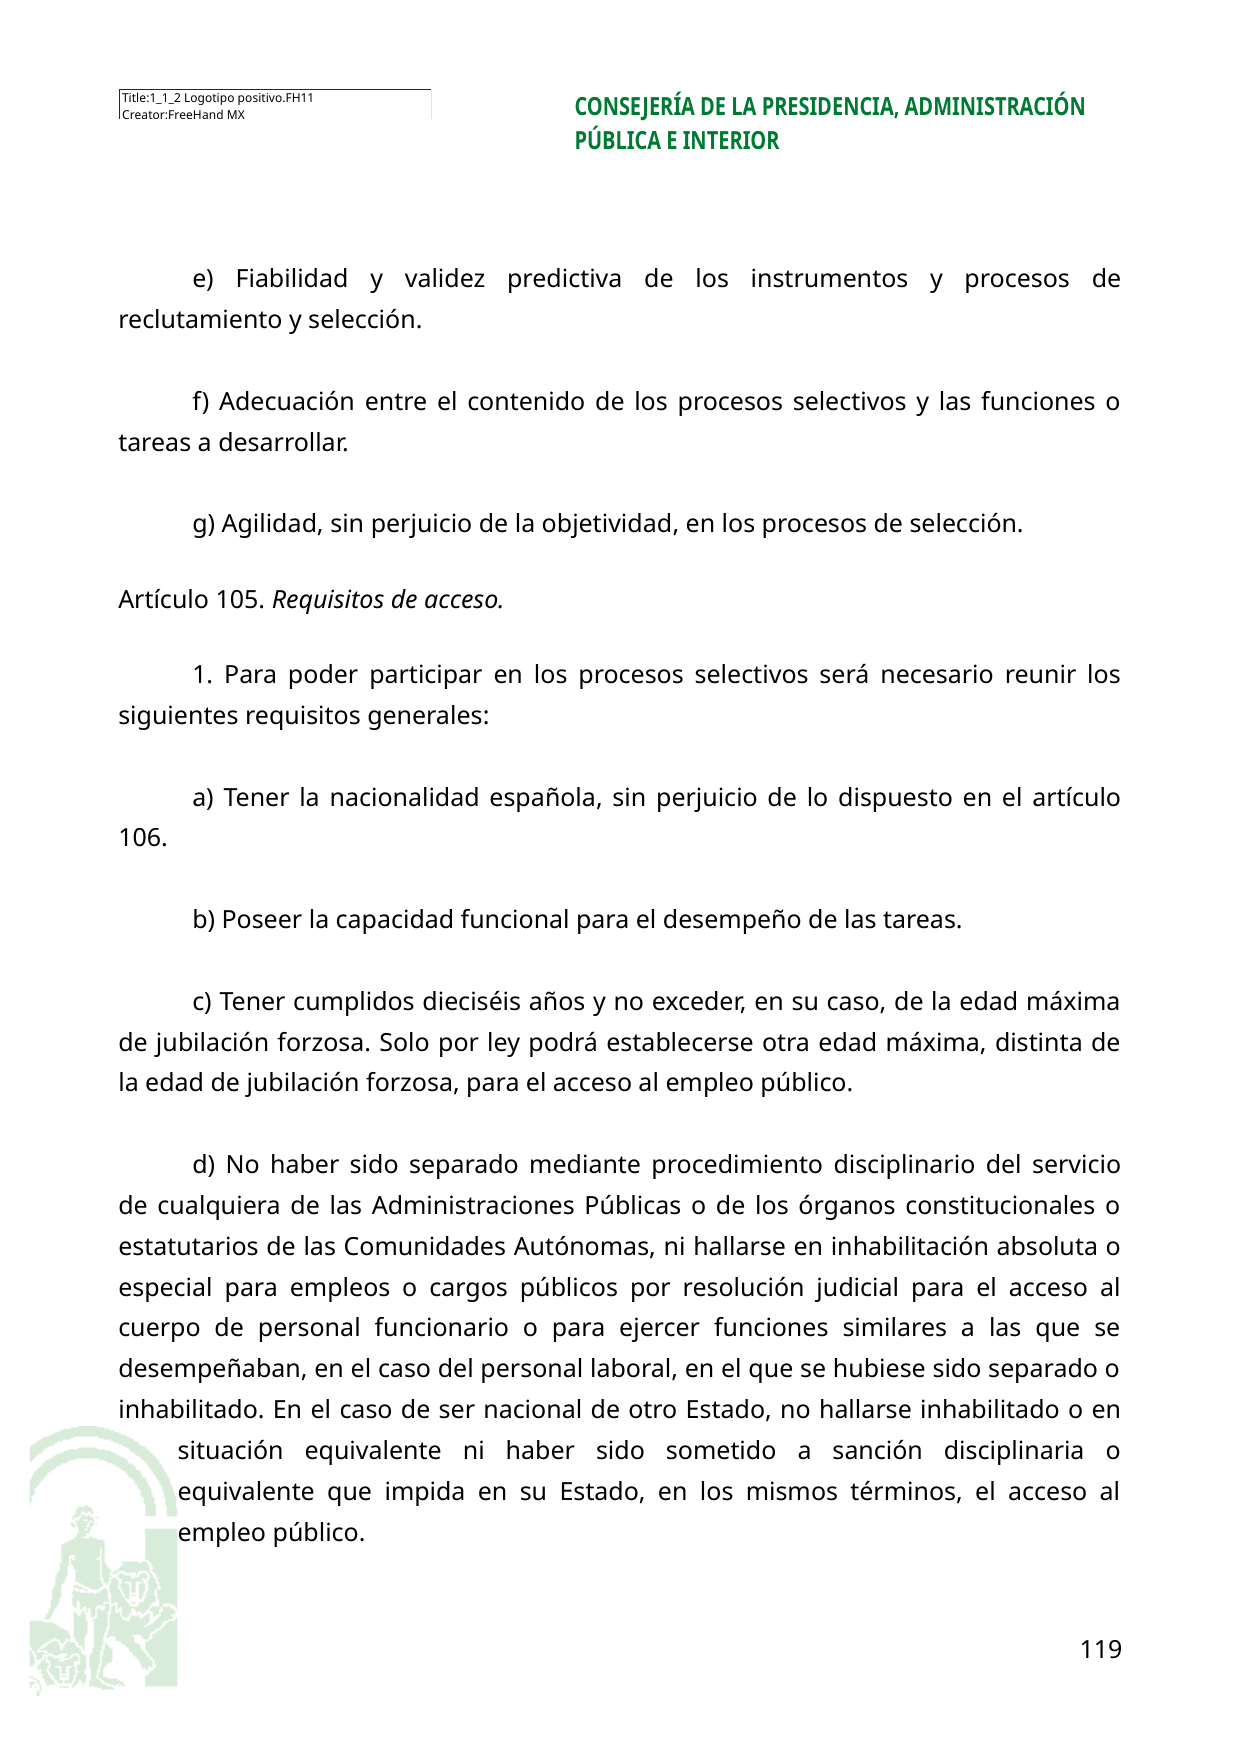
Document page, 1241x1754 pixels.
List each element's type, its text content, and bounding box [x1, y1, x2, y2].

text b) Poseer la capacidad funcional para el desempeño de las tareas. [118, 902, 1122, 936]
text 1. Para poder participar en los procesos selectivos será necesario reunir los siguientes requisitos generales: [118, 657, 1122, 732]
text c) Tener cumplidos dieciséis años y no exceder, en su caso, de la edad máxima de jubilación forzosa. Solo por ley podrá establecerse otra edad máxima, distinta de la edad de jubilación forzosa, para el acceso al empleo público. [118, 983, 1122, 1099]
text e) Fiabilidad y validez predictiva de los instrumentos y procesos de reclutamiento y selección. [118, 261, 1122, 336]
text g) Agilidad, sin perjuicio de la objetividad, en los procesos de selección. [118, 506, 1122, 540]
text f) Adecuación entre el contenido de los procesos selectivos y las funciones o tareas a desarrollar. [118, 383, 1122, 458]
text Artículo 105. Requisitos de acceso. [118, 581, 1122, 615]
picture [29, 1426, 178, 1696]
text d) No haber sido separado mediante procedimiento disciplinario del servicio de cualquiera de las Administraciones Públicas o de los órganos constitucionales o estatutarios de las Comunidades Autónomas, ni hallarse en inhabilitación absoluta o especial para empleos o cargos públicos por resolución judicial para el acceso al cuerpo de personal funcionario o para ejercer funciones similares a las que se desempeñaban, en el caso del personal laboral, en el que se hubiese sido separado o inhabilitado. En el caso de ser nacional de otro Estado, no hallarse inhabilitado o en situación equivalente ni haber sido sometido a sanción disciplinaria o equivalente que impida en su Estado, en los mismos términos, el acceso al empleo público. [118, 1147, 1122, 1548]
text a) Tener la nacionalidad española, sin perjuicio de lo dispuesto en el artículo 106. [118, 779, 1122, 854]
